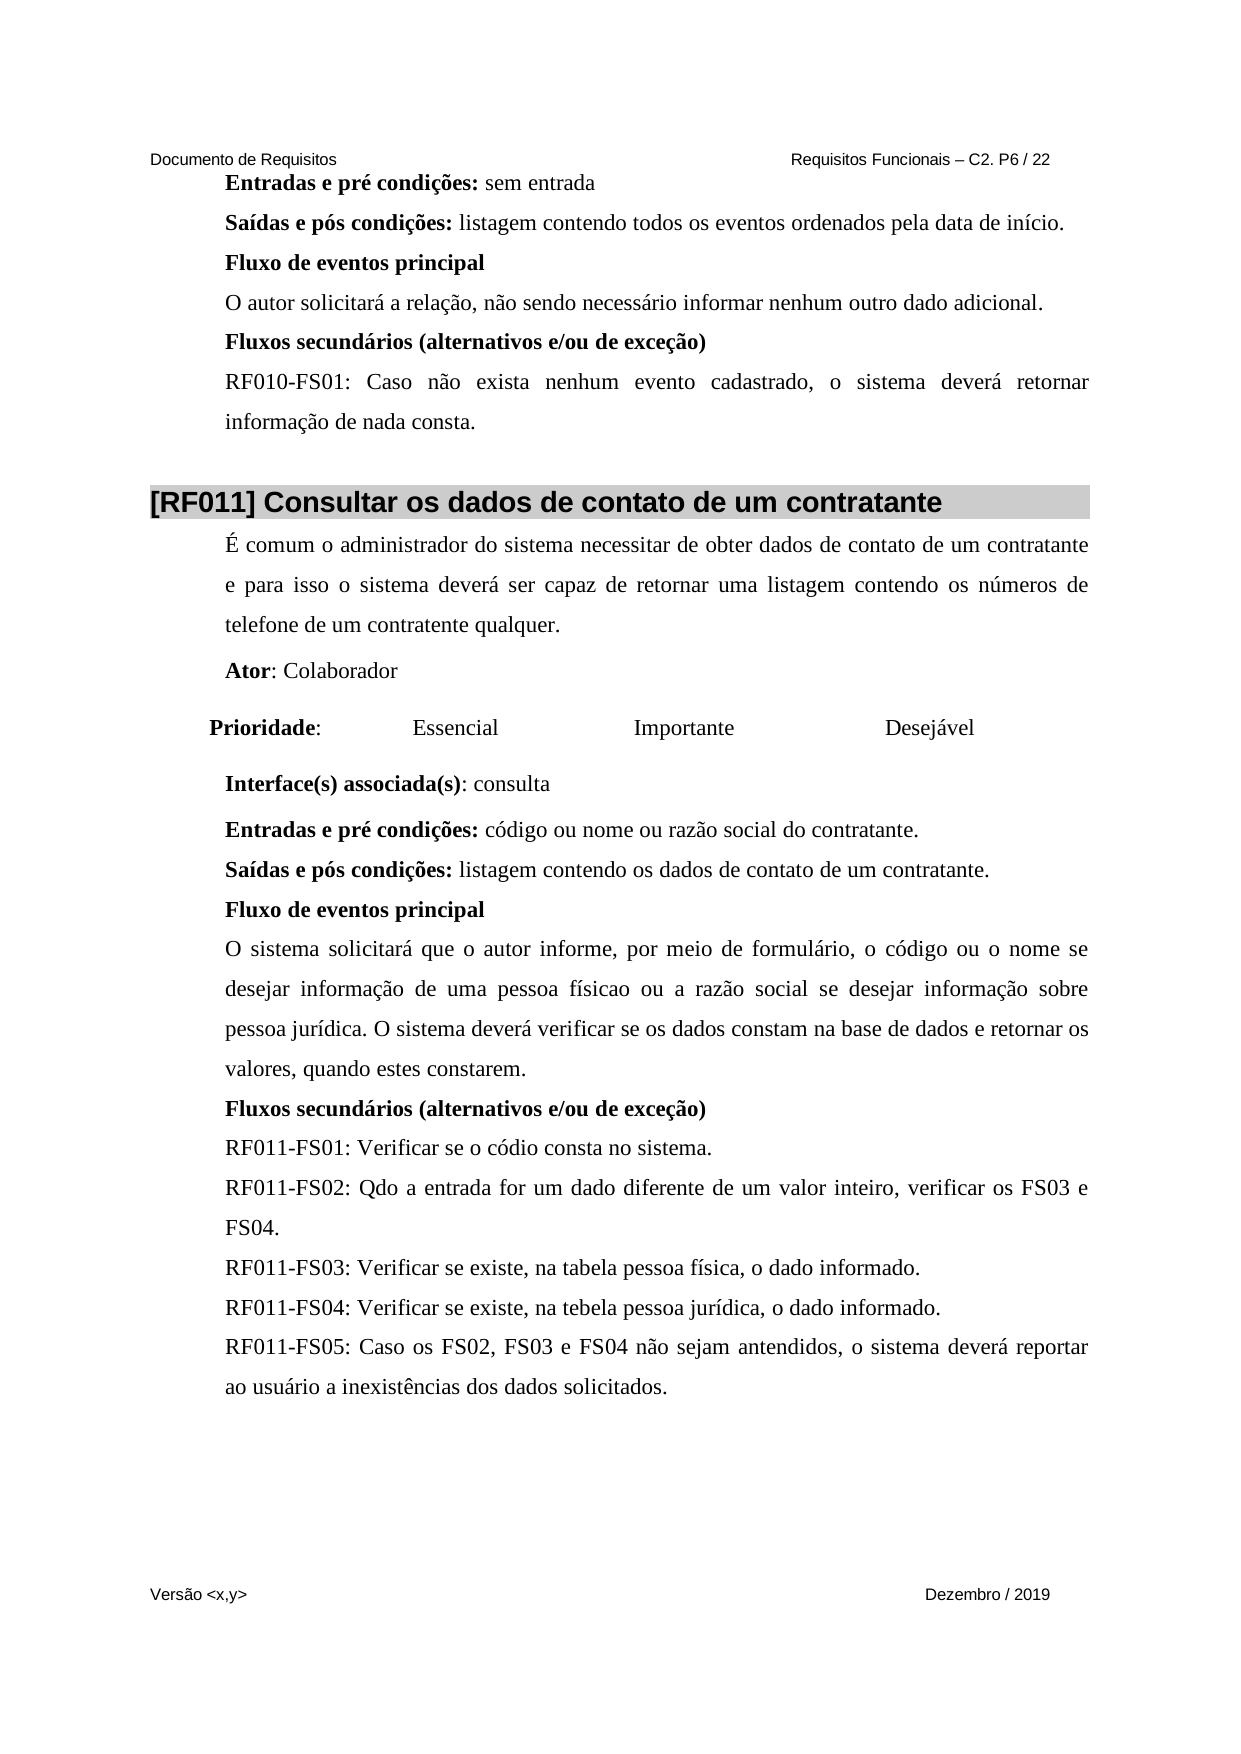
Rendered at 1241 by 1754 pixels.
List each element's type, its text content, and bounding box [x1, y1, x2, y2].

text RF011-FS03: Verificar se existe, na tabela pessoa física, o dado informado. [225, 1254, 1090, 1280]
text RF011-FS04: Verificar se existe, na tebela pessoa jurídica, o dado informado. [225, 1293, 1090, 1320]
subtitle [RF011] Consultar os dados de contato de um contratante [150, 485, 1090, 519]
text Saídas e pós condições: listagem contendo os dados de contato de um contratante. [225, 856, 1090, 882]
table_header [578, 690, 622, 764]
text Interface(s) associada(s): consulta [225, 770, 1090, 796]
text Fluxo de eventos principal [225, 249, 1090, 275]
text O autor solicitará a relação, não sendo necessário informar nenhum outro dado adicional. [225, 288, 1090, 315]
table_header Desejável [874, 690, 1017, 764]
text Fluxos secundários (alternativos e/ou de exceção) [225, 1094, 1090, 1121]
text Saídas e pós condições: listagem contendo todos os eventos ordenados pela data de início. [225, 209, 1090, 235]
text RF011-FS05: Caso os FS02, FS03 e FS04 não sejam antendidos, o sistema deverá reportar ao usuário a inexistências dos dados solicitados. [225, 1333, 1090, 1399]
text O sistema solicitará que o autor informe, por meio de formulário, o código ou o nome se desejar informação de uma pessoa físicao ou a razão social se desejar informação sobre pessoa jurídica. O sistema deverá verificar se os dados constam na base de dados e retornar os valores, quando estes constarem. [225, 935, 1090, 1081]
text RF011-FS01: Verificar se o códio consta no sistema. [225, 1134, 1090, 1161]
table_header [357, 690, 401, 764]
text RF010-FS01: Caso não exista nenhum evento cadastrado, o sistema deverá retornar informação de nada consta. [225, 368, 1090, 434]
text Ator: Colaborador [150, 657, 1090, 683]
text RF011-FS02: Qdo a entrada for um dado diferente de um valor inteiro, verificar os FS03 e FS04. [225, 1174, 1090, 1240]
table_header  [829, 690, 873, 764]
text Fluxo de eventos principal [225, 896, 1090, 922]
table_header Prioridade: [194, 690, 357, 764]
text Entradas e pré condições: sem entrada [225, 169, 1090, 196]
table_header Importante [623, 690, 829, 764]
table_header Essencial [401, 690, 578, 764]
text Entradas e pré condições: código ou nome ou razão social do contratante. [225, 816, 1090, 842]
text É comum o administrador do sistema necessitar de obter dados de contato de um contratante e para isso o sistema deverá ser capaz de retornar uma listagem contendo os números de telefone de um contratente qualquer. [225, 531, 1090, 637]
text Fluxos secundários (alternativos e/ou de exceção) [225, 328, 1090, 355]
